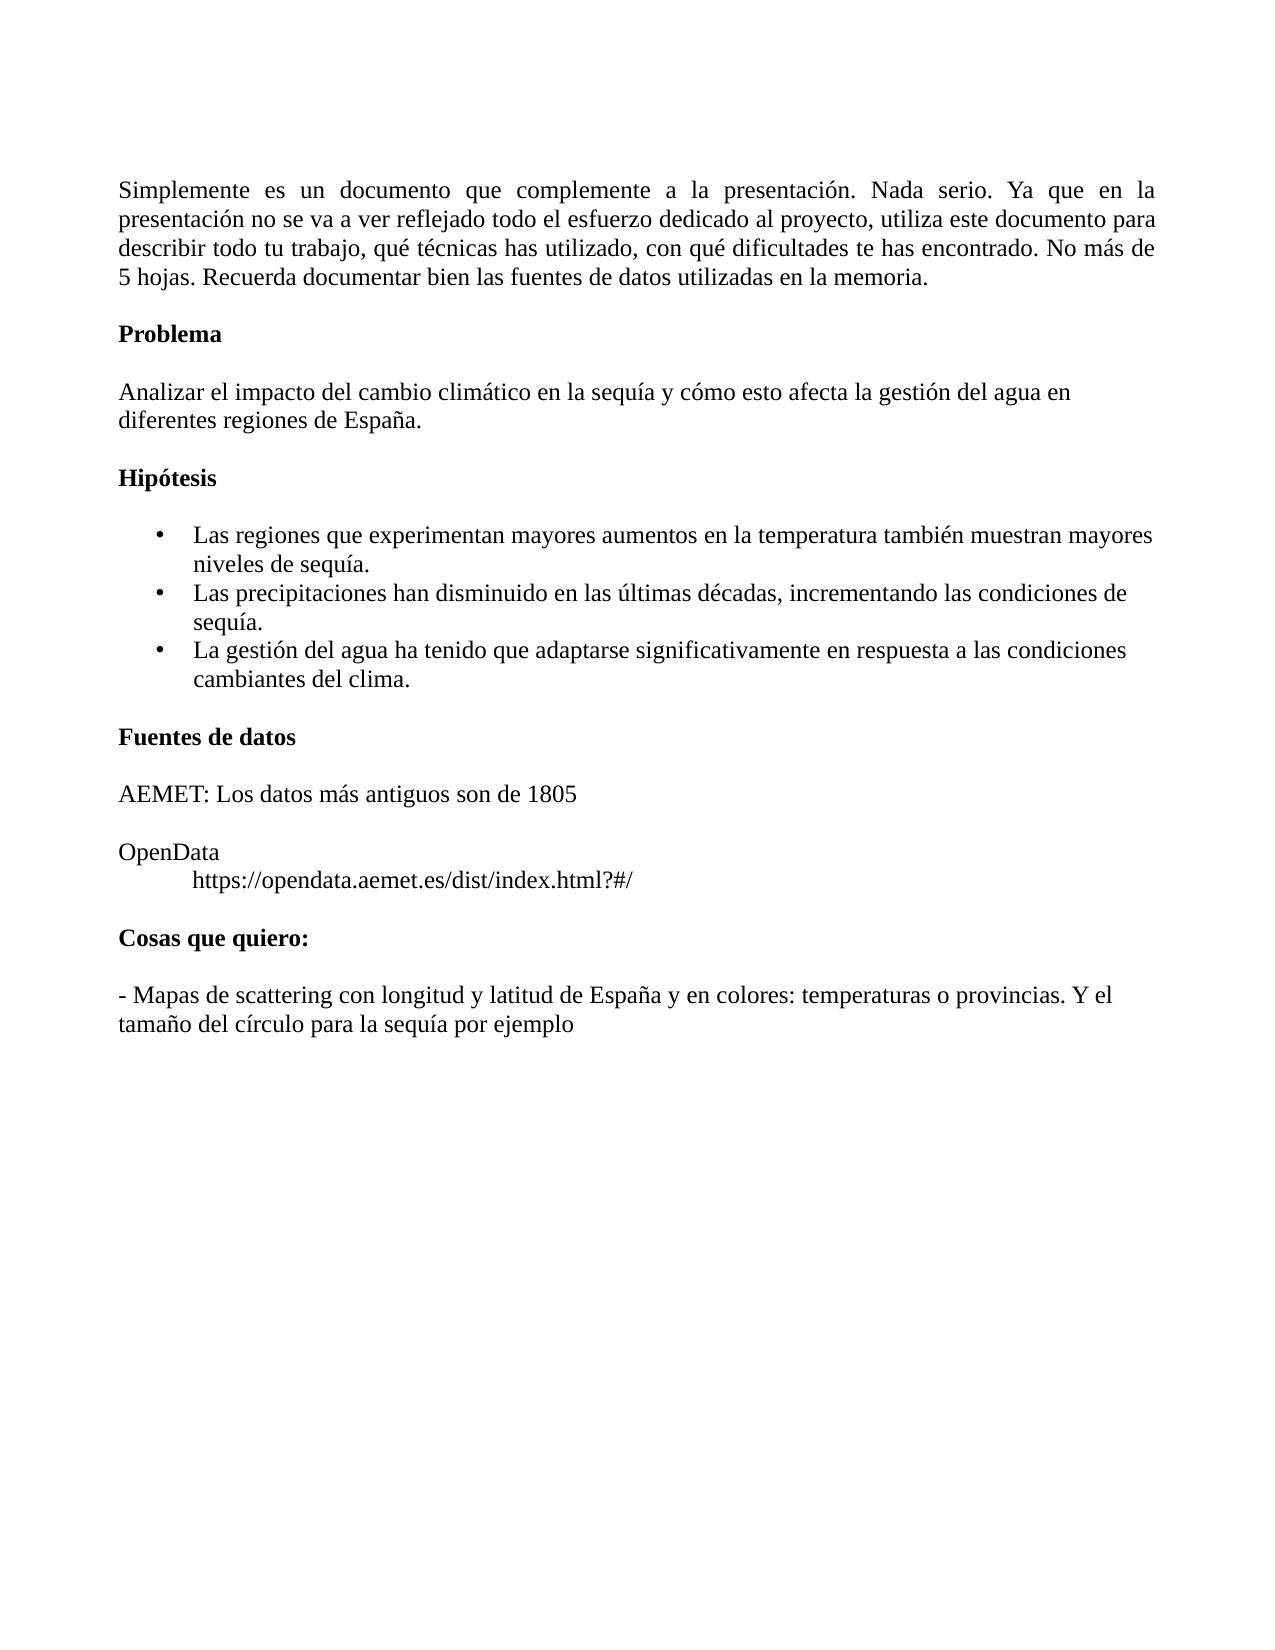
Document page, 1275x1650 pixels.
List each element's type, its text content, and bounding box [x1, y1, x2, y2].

text AEMET: Los datos más antiguos son de 1805 [118, 779, 1157, 808]
list La gestión del agua ha tenido que adaptarse significativamente en respuesta a las condiciones cambiantes del clima. [156, 636, 1157, 693]
text Hipótesis [118, 463, 1157, 492]
list Las precipitaciones han disminuido en las últimas décadas, incrementando las condiciones de sequía. [156, 578, 1157, 636]
text Analizar el impacto del cambio climático en la sequía y cómo esto afecta la gestión del agua en diferentes regiones de España. [118, 377, 1157, 434]
text Cosas que quiero: [118, 923, 1157, 952]
text https://opendata.aemet.es/dist/index.html?#/ [118, 866, 1157, 894]
text Simplemente es un documento que complemente a la presentación. Nada serio. Ya que en la presentación no se va a ver reflejado todo el esfuerzo dedicado al proyecto, utiliza este documento para describir todo tu trabajo, qué técnicas has utilizado, con qué dificultades te has encontrado. No más de 5 hojas. Recuerda documentar bien las fuentes de datos utilizadas en la memoria. [118, 176, 1157, 291]
text - Mapas de scattering con longitud y latitud de España y en colores: temperaturas o provincias. Y el tamaño del círculo para la sequía por ejemplo [118, 981, 1157, 1038]
text Fuentes de datos [118, 722, 1157, 751]
list Las regiones que experimentan mayores aumentos en la temperatura también muestran mayores niveles de sequía. [156, 521, 1157, 578]
text OpenData [118, 837, 1157, 866]
text Problema [118, 319, 1157, 348]
